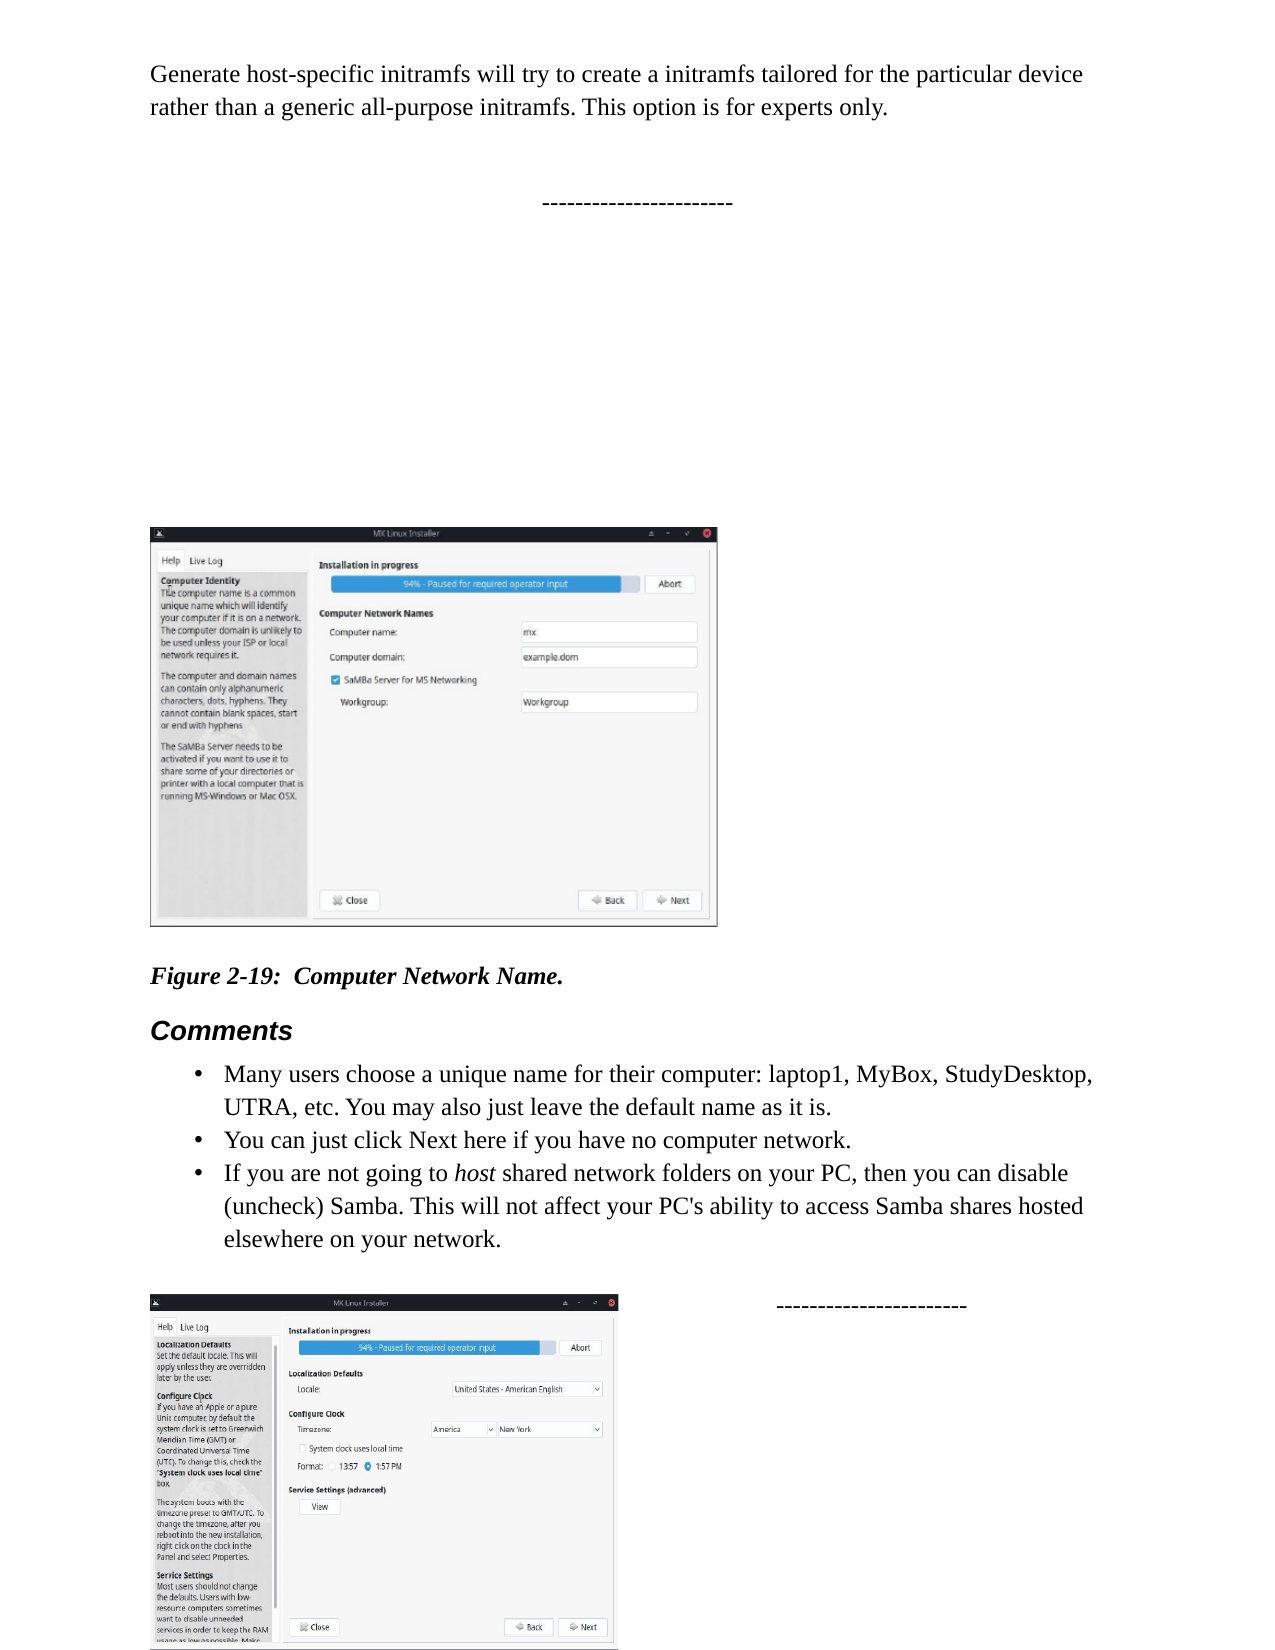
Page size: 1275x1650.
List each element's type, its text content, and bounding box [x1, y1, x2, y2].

picture [150, 1293, 619, 1650]
text ----------------------- [150, 187, 1125, 216]
text Figure 2-19: Computer Network Name. [150, 961, 1125, 989]
list You can just click Next here if you have no computer network. [194, 1125, 1125, 1154]
list If you are not going to host shared network folders on your PC, then you can disable (uncheck) Samba. This will not affect your PC's ability to access Samba shares hosted elsewhere on your network. [194, 1158, 1125, 1253]
text Generate host-specific initramfs will try to create a initramfs tailored for the particular device rather than a generic all-purpose initramfs. This option is for experts only. [150, 59, 1125, 121]
picture [150, 527, 721, 928]
list Many users choose a unique name for their computer: laptop1, MyBox, StudyDesktop, UTRA, etc. You may also just leave the default name as it is. [194, 1059, 1125, 1121]
text ----------------------- [150, 1290, 1125, 1319]
subtitle Comments [150, 1014, 1125, 1046]
